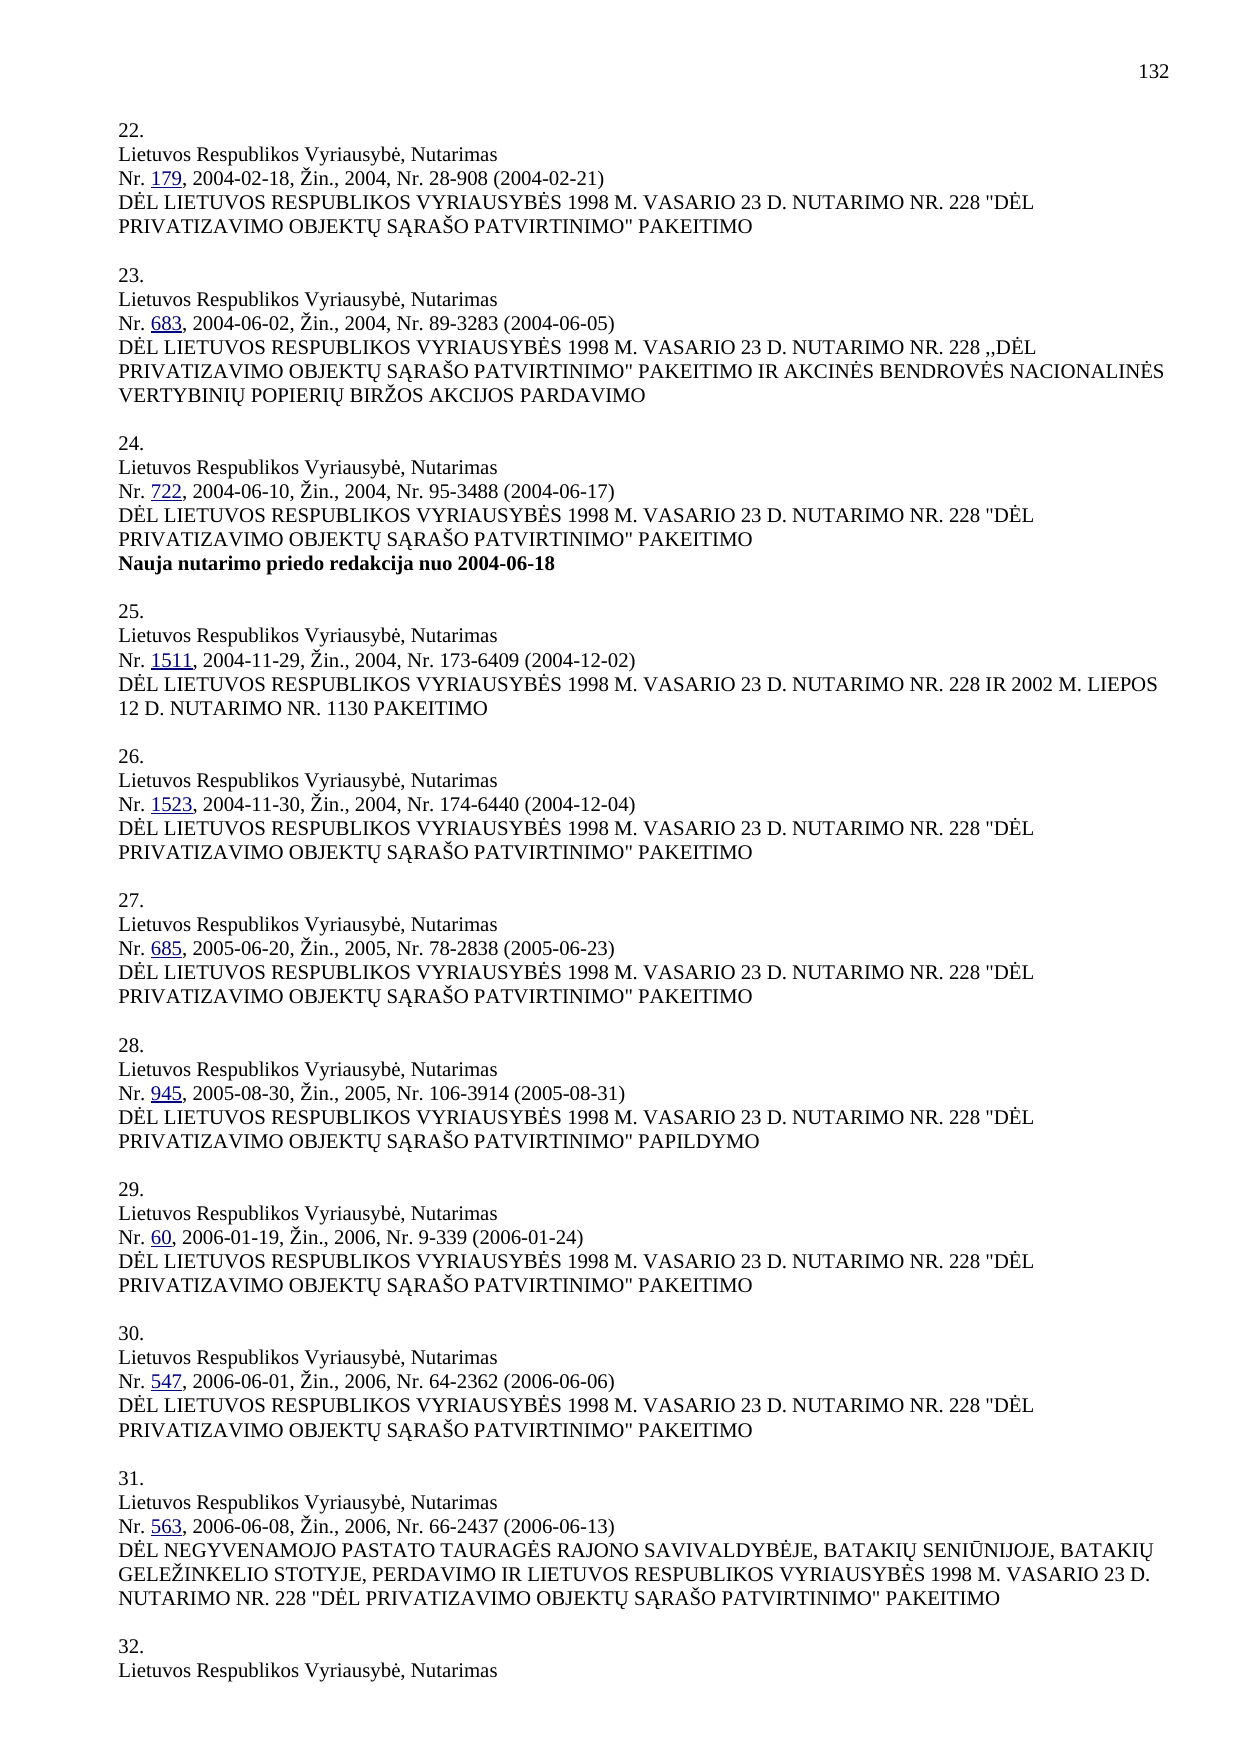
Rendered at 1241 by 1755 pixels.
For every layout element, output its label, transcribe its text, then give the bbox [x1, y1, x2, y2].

text Lietuvos Respublikos Vyriausybė, Nutarimas [118, 1057, 1169, 1081]
text Lietuvos Respublikos Vyriausybė, Nutarimas [118, 455, 1169, 479]
text Nr. 722, 2004-06-10, Žin., 2004, Nr. 95-3488 (2004-06-17) [118, 479, 1169, 503]
text DĖL LIETUVOS RESPUBLIKOS VYRIAUSYBĖS 1998 M. VASARIO 23 D. NUTARIMO NR. 228 "DĖL PRIVATIZAVIMO OBJEKTŲ SĄRAŠO PATVIRTINIMO" PAKEITIMO [118, 1249, 1169, 1297]
text 32. [118, 1634, 1169, 1658]
text Lietuvos Respublikos Vyriausybė, Nutarimas [118, 142, 1169, 166]
text DĖL LIETUVOS RESPUBLIKOS VYRIAUSYBĖS 1998 M. VASARIO 23 D. NUTARIMO NR. 228 ,,DĖL PRIVATIZAVIMO OBJEKTŲ SĄRAŠO PATVIRTINIMO" PAKEITIMO IR AKCINĖS BENDROVĖS NACIONALINĖS VERTYBINIŲ POPIERIŲ BIRŽOS AKCIJOS PARDAVIMO [118, 335, 1169, 407]
text Nr. 60, 2006-01-19, Žin., 2006, Nr. 9-339 (2006-01-24) [118, 1225, 1169, 1249]
text 29. [118, 1177, 1169, 1201]
text Nauja nutarimo priedo redakcija nuo 2004-06-18 [118, 551, 1169, 575]
text Lietuvos Respublikos Vyriausybė, Nutarimas [118, 912, 1169, 936]
text DĖL LIETUVOS RESPUBLIKOS VYRIAUSYBĖS 1998 M. VASARIO 23 D. NUTARIMO NR. 228 "DĖL PRIVATIZAVIMO OBJEKTŲ SĄRAŠO PATVIRTINIMO" PAPILDYMO [118, 1105, 1169, 1153]
text DĖL LIETUVOS RESPUBLIKOS VYRIAUSYBĖS 1998 M. VASARIO 23 D. NUTARIMO NR. 228 "DĖL PRIVATIZAVIMO OBJEKTŲ SĄRAŠO PATVIRTINIMO" PAKEITIMO [118, 503, 1169, 551]
text DĖL LIETUVOS RESPUBLIKOS VYRIAUSYBĖS 1998 M. VASARIO 23 D. NUTARIMO NR. 228 "DĖL PRIVATIZAVIMO OBJEKTŲ SĄRAŠO PATVIRTINIMO" PAKEITIMO [118, 816, 1169, 864]
text DĖL LIETUVOS RESPUBLIKOS VYRIAUSYBĖS 1998 M. VASARIO 23 D. NUTARIMO NR. 228 "DĖL PRIVATIZAVIMO OBJEKTŲ SĄRAŠO PATVIRTINIMO" PAKEITIMO [118, 190, 1169, 238]
text 25. [118, 599, 1169, 623]
text Lietuvos Respublikos Vyriausybė, Nutarimas [118, 623, 1169, 647]
text DĖL LIETUVOS RESPUBLIKOS VYRIAUSYBĖS 1998 M. VASARIO 23 D. NUTARIMO NR. 228 "DĖL PRIVATIZAVIMO OBJEKTŲ SĄRAŠO PATVIRTINIMO" PAKEITIMO [118, 960, 1169, 1008]
text DĖL LIETUVOS RESPUBLIKOS VYRIAUSYBĖS 1998 M. VASARIO 23 D. NUTARIMO NR. 228 IR 2002 M. LIEPOS 12 D. NUTARIMO NR. 1130 PAKEITIMO [118, 672, 1169, 720]
text 27. [118, 888, 1169, 912]
text 28. [118, 1032, 1169, 1057]
text Lietuvos Respublikos Vyriausybė, Nutarimas [118, 1201, 1169, 1225]
text Nr. 1511, 2004-11-29, Žin., 2004, Nr. 173-6409 (2004-12-02) [118, 647, 1169, 672]
text 23. [118, 262, 1169, 287]
text Nr. 945, 2005-08-30, Žin., 2005, Nr. 106-3914 (2005-08-31) [118, 1081, 1169, 1105]
text Nr. 563, 2006-06-08, Žin., 2006, Nr. 66-2437 (2006-06-13) [118, 1514, 1169, 1538]
text 31. [118, 1466, 1169, 1490]
text Lietuvos Respublikos Vyriausybė, Nutarimas [118, 287, 1169, 311]
text 24. [118, 431, 1169, 455]
text Nr. 547, 2006-06-01, Žin., 2006, Nr. 64-2362 (2006-06-06) [118, 1369, 1169, 1393]
text DĖL NEGYVENAMOJO PASTATO TAURAGĖS RAJONO SAVIVALDYBĖJE, BATAKIŲ SENIŪNIJOJE, BATAKIŲ GELEŽINKELIO STOTYJE, PERDAVIMO IR LIETUVOS RESPUBLIKOS VYRIAUSYBĖS 1998 M. VASARIO 23 D. NUTARIMO NR. 228 "DĖL PRIVATIZAVIMO OBJEKTŲ SĄRAŠO PATVIRTINIMO" PAKEITIMO [118, 1538, 1169, 1610]
text Nr. 685, 2005-06-20, Žin., 2005, Nr. 78-2838 (2005-06-23) [118, 936, 1169, 960]
text 26. [118, 744, 1169, 768]
text Nr. 683, 2004-06-02, Žin., 2004, Nr. 89-3283 (2004-06-05) [118, 311, 1169, 335]
text Lietuvos Respublikos Vyriausybė, Nutarimas [118, 1490, 1169, 1514]
text Lietuvos Respublikos Vyriausybė, Nutarimas [118, 1658, 1169, 1682]
text Lietuvos Respublikos Vyriausybė, Nutarimas [118, 1345, 1169, 1369]
text 22. [118, 118, 1169, 142]
text DĖL LIETUVOS RESPUBLIKOS VYRIAUSYBĖS 1998 M. VASARIO 23 D. NUTARIMO NR. 228 "DĖL PRIVATIZAVIMO OBJEKTŲ SĄRAŠO PATVIRTINIMO" PAKEITIMO [118, 1393, 1169, 1442]
text Nr. 179, 2004-02-18, Žin., 2004, Nr. 28-908 (2004-02-21) [118, 166, 1169, 190]
text Nr. 1523, 2004-11-30, Žin., 2004, Nr. 174-6440 (2004-12-04) [118, 792, 1169, 816]
text Lietuvos Respublikos Vyriausybė, Nutarimas [118, 768, 1169, 792]
text 30. [118, 1321, 1169, 1345]
